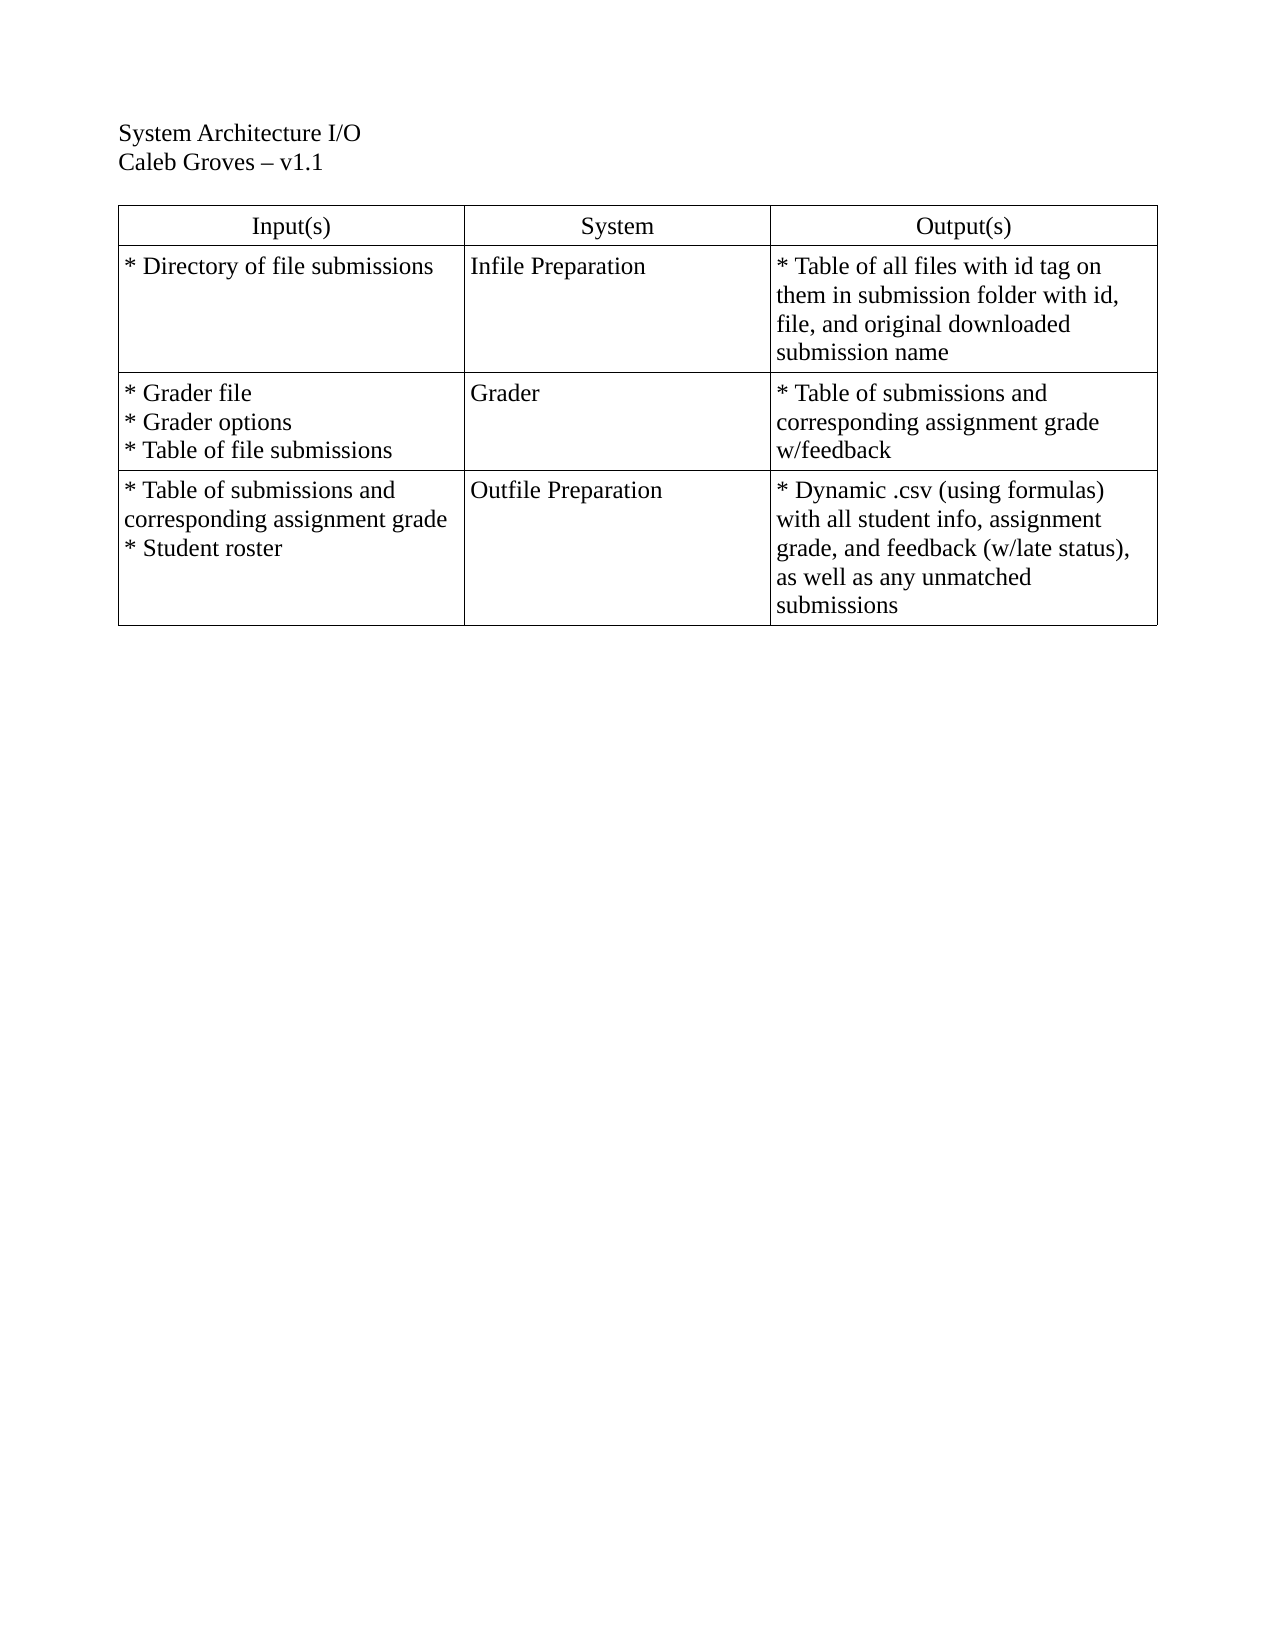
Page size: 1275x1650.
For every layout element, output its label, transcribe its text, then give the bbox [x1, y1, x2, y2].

table_header Output(s) [771, 206, 1157, 245]
table_cell Grader [465, 373, 770, 470]
table_cell * Table of all files with id tag on them in submission folder with id, file, and original downloaded submission name [771, 246, 1157, 372]
table_header System [465, 206, 770, 245]
table_cell Outfile Preparation [465, 471, 770, 625]
table_header Input(s) [119, 206, 464, 245]
table_cell * Dynamic .csv (using formulas) with all student info, assignment grade, and feedback (w/late status), as well as any unmatched submissions [771, 471, 1157, 625]
table_cell * Grader file * Grader options * Table of file submissions [119, 373, 464, 470]
table_cell * Table of submissions and corresponding assignment grade * Student roster [119, 471, 464, 625]
table_cell * Directory of file submissions [119, 246, 464, 372]
table_cell Infile Preparation [465, 246, 770, 372]
table_cell * Table of submissions and corresponding assignment grade w/feedback [771, 373, 1157, 470]
